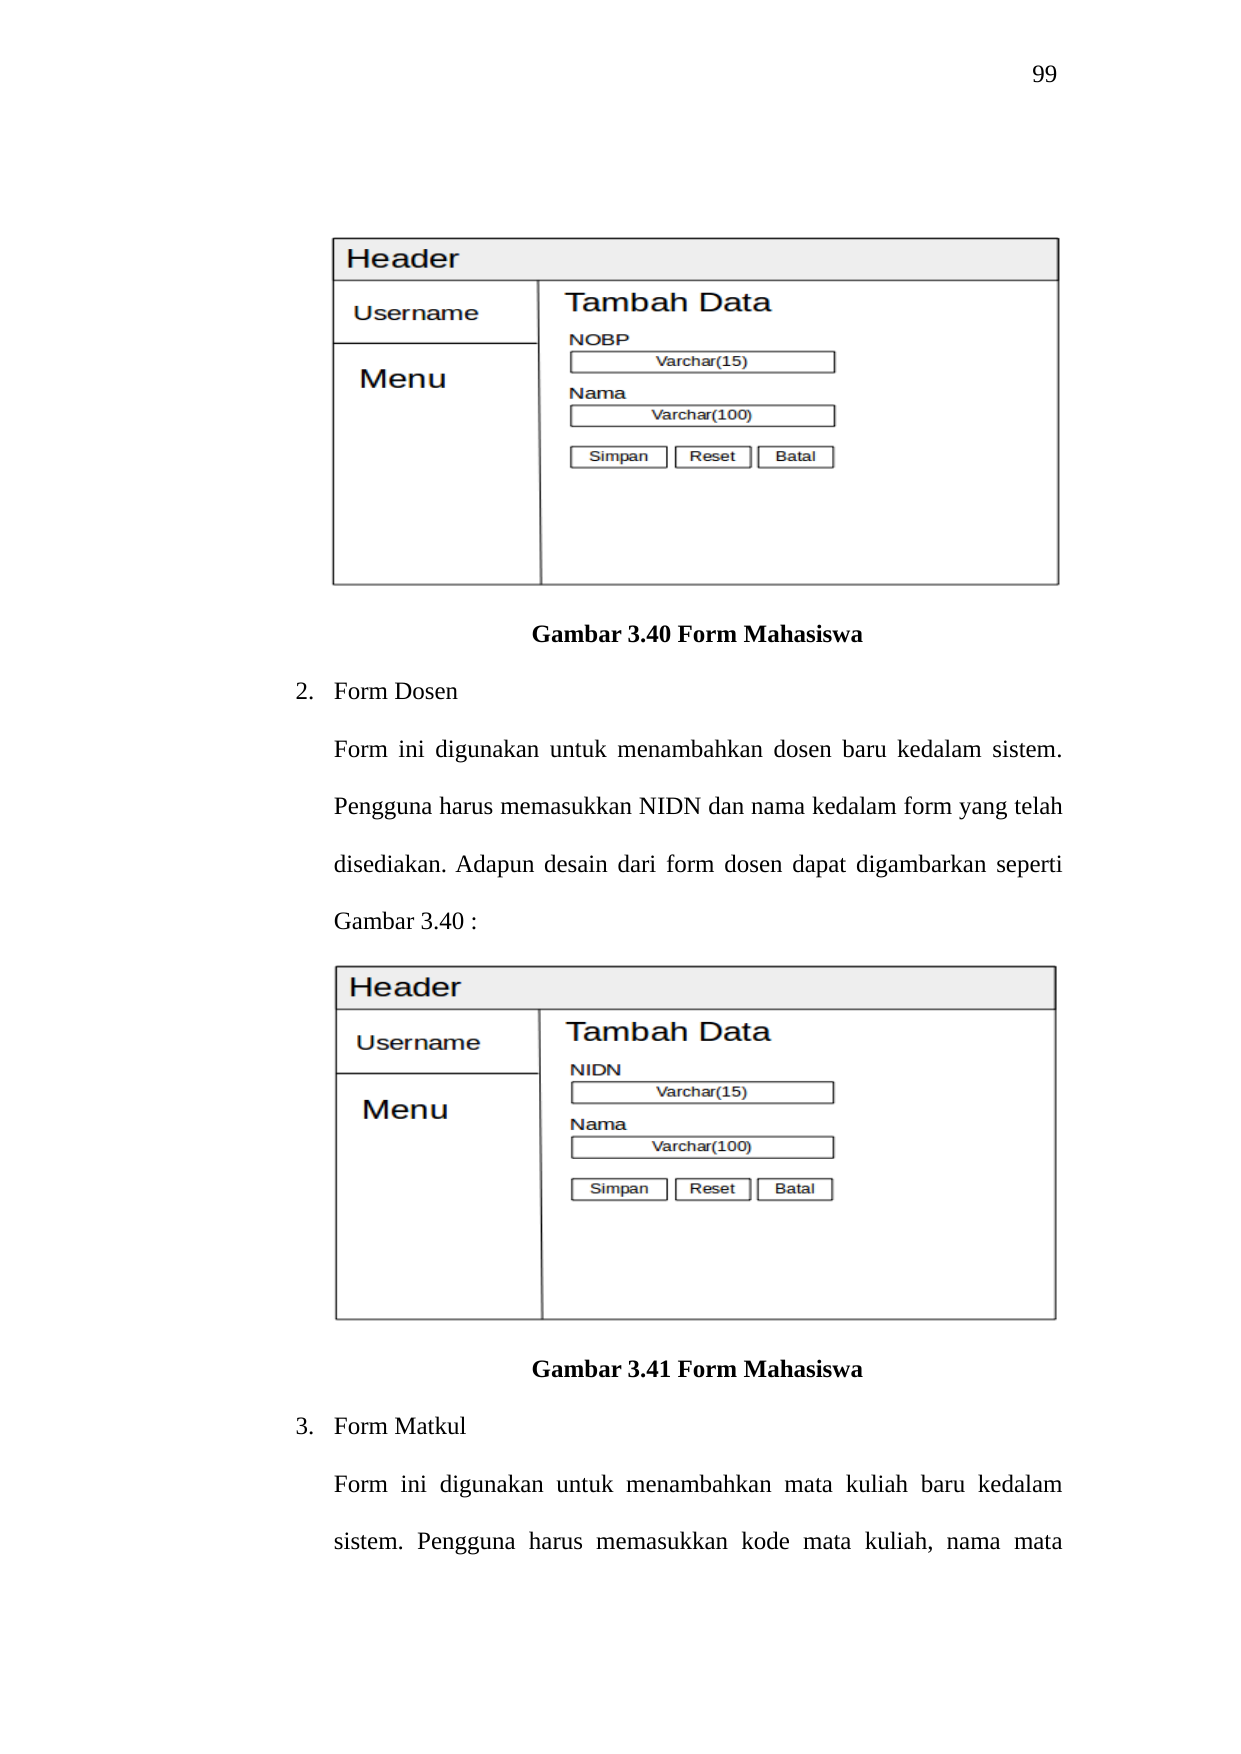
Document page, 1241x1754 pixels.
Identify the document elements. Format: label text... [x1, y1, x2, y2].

picture [331, 236, 1064, 590]
list Form ini digunakan untuk menambahkan dosen baru kedalam sistem. Pengguna harus memasukkan NIDN dan nama kedalam form yang telah disediakan. Adapun desain dari form dosen dapat digambarkan seperti Gambar 3.40 : [295, 734, 1063, 935]
list Gambar 3.41 Form Mahasiswa [331, 1326, 1063, 1383]
list Form Matkul [295, 1326, 1063, 1440]
list Form Dosen [295, 590, 1063, 705]
picture [331, 963, 1064, 1326]
list Gambar 3.40 Form Mahasiswa [331, 590, 1063, 647]
list Form ini digunakan untuk menambahkan mata kuliah baru kedalam sistem. Pengguna harus memasukkan kode mata kuliah, nama mata [295, 1469, 1063, 1555]
